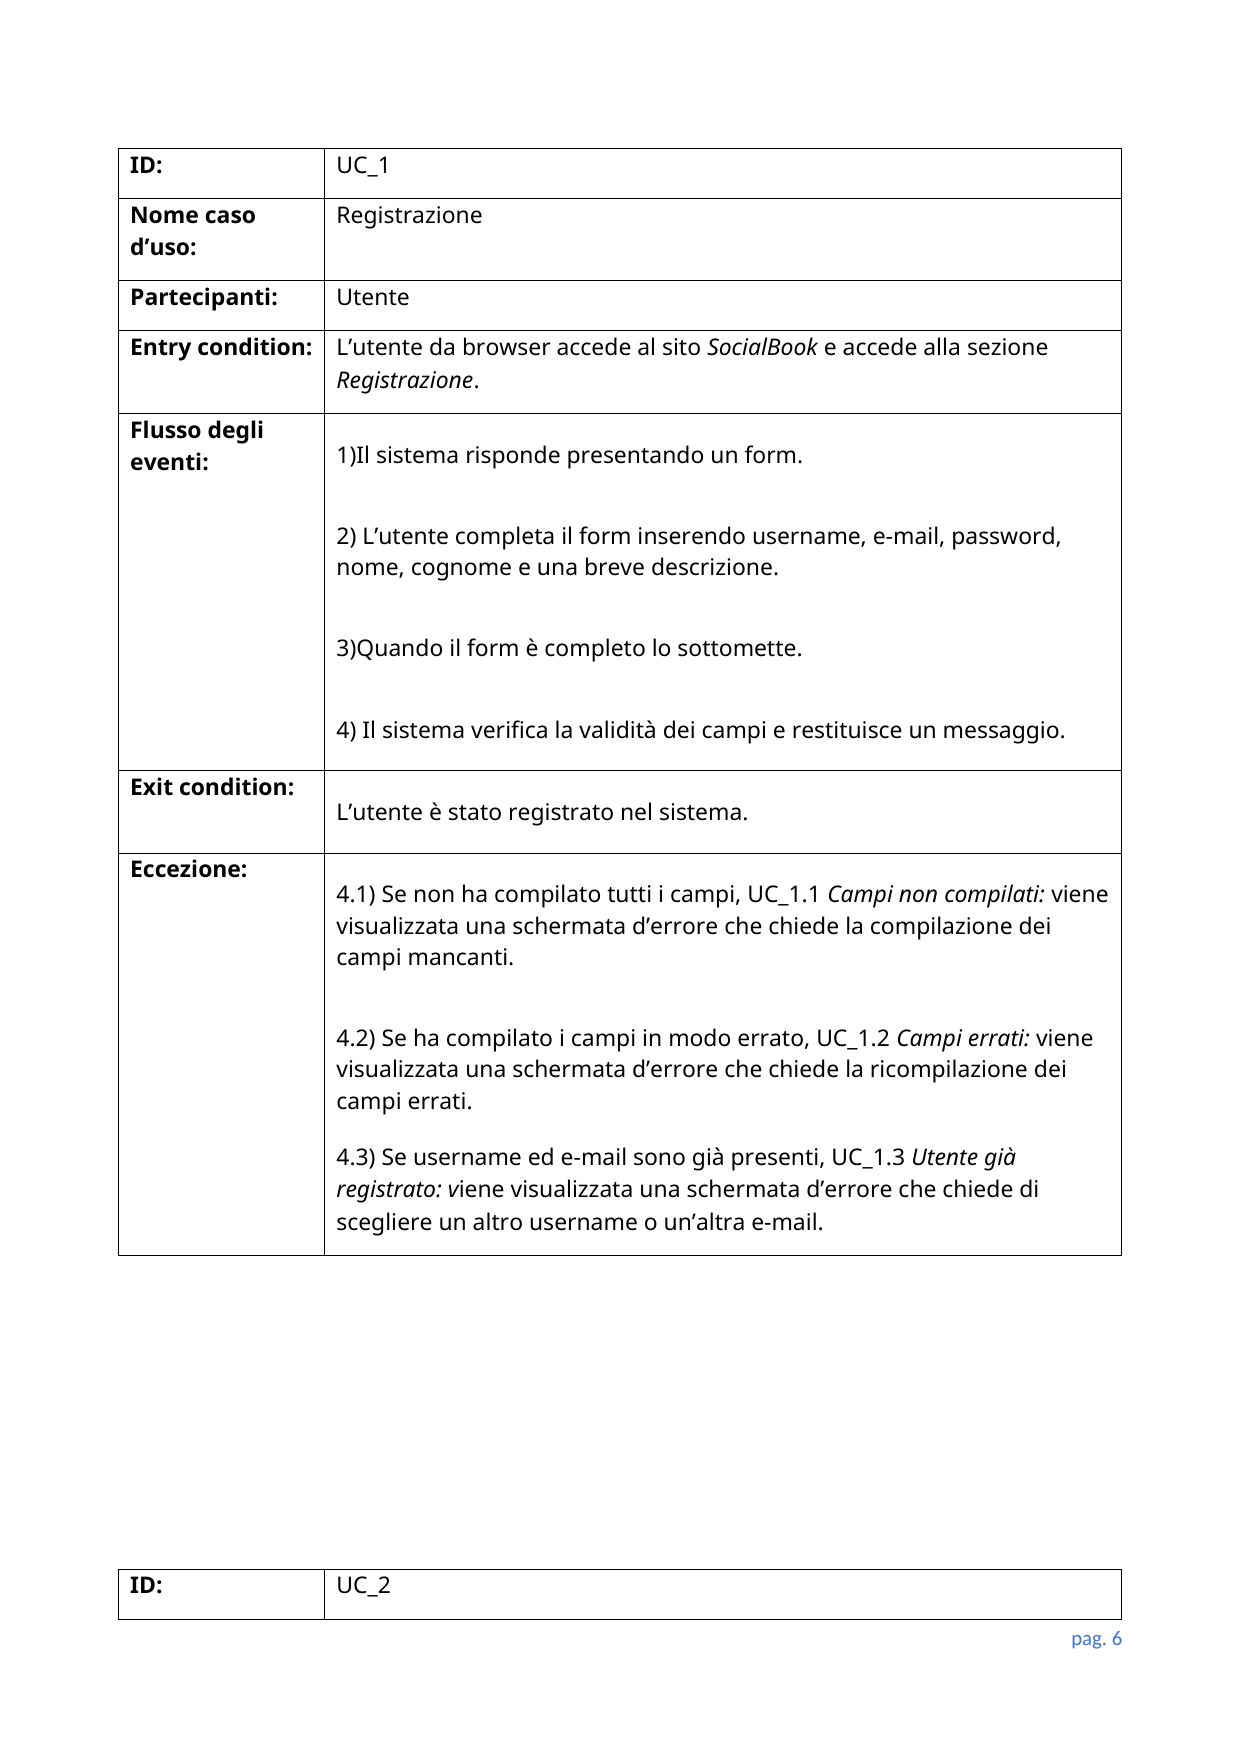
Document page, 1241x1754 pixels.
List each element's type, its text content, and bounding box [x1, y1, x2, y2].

table_header UC_2 [325, 1570, 1121, 1618]
table_cell Registrazione [325, 199, 1121, 280]
table_header ID: [119, 149, 324, 198]
table_header ID: [119, 1570, 324, 1618]
table_cell Entry condition: [119, 331, 324, 413]
table_header UC_1 [325, 149, 1121, 198]
table_cell 1)Il sistema risponde presentando un form. 2) L’utente completa il form inserendo username, e-mail, password, nome, cognome e una breve descrizione. 3)Quando il form è completo lo sottomette. 4) Il sistema verifica la validità dei campi e restituisce un messaggio. [325, 414, 1121, 770]
table_cell L’utente è stato registrato nel sistema. [325, 771, 1121, 852]
table_cell Flusso degli eventi: [119, 414, 324, 770]
table_cell Exit condition: [119, 771, 324, 852]
table_cell Nome caso d’uso: [119, 199, 324, 280]
table_cell Utente [325, 281, 1121, 330]
table_cell Partecipanti: [119, 281, 324, 330]
table_cell Eccezione: [119, 854, 324, 1255]
table_cell L’utente da browser accede al sito SocialBook e accede alla sezione Registrazione. [325, 331, 1121, 413]
table_cell 4.1) Se non ha compilato tutti i campi, UC_1.1 Campi non compilati: viene visualizzata una schermata d’errore che chiede la compilazione dei campi mancanti. 4.2) Se ha compilato i campi in modo errato, UC_1.2 Campi errati: viene visualizzata una schermata d’errore che chiede la ricompilazione dei campi errati. 4.3) Se username ed e-mail sono già presenti, UC_1.3 Utente già registrato: viene visualizzata una schermata d’errore che chiede di scegliere un altro username o un’altra e-mail. [325, 854, 1121, 1255]
